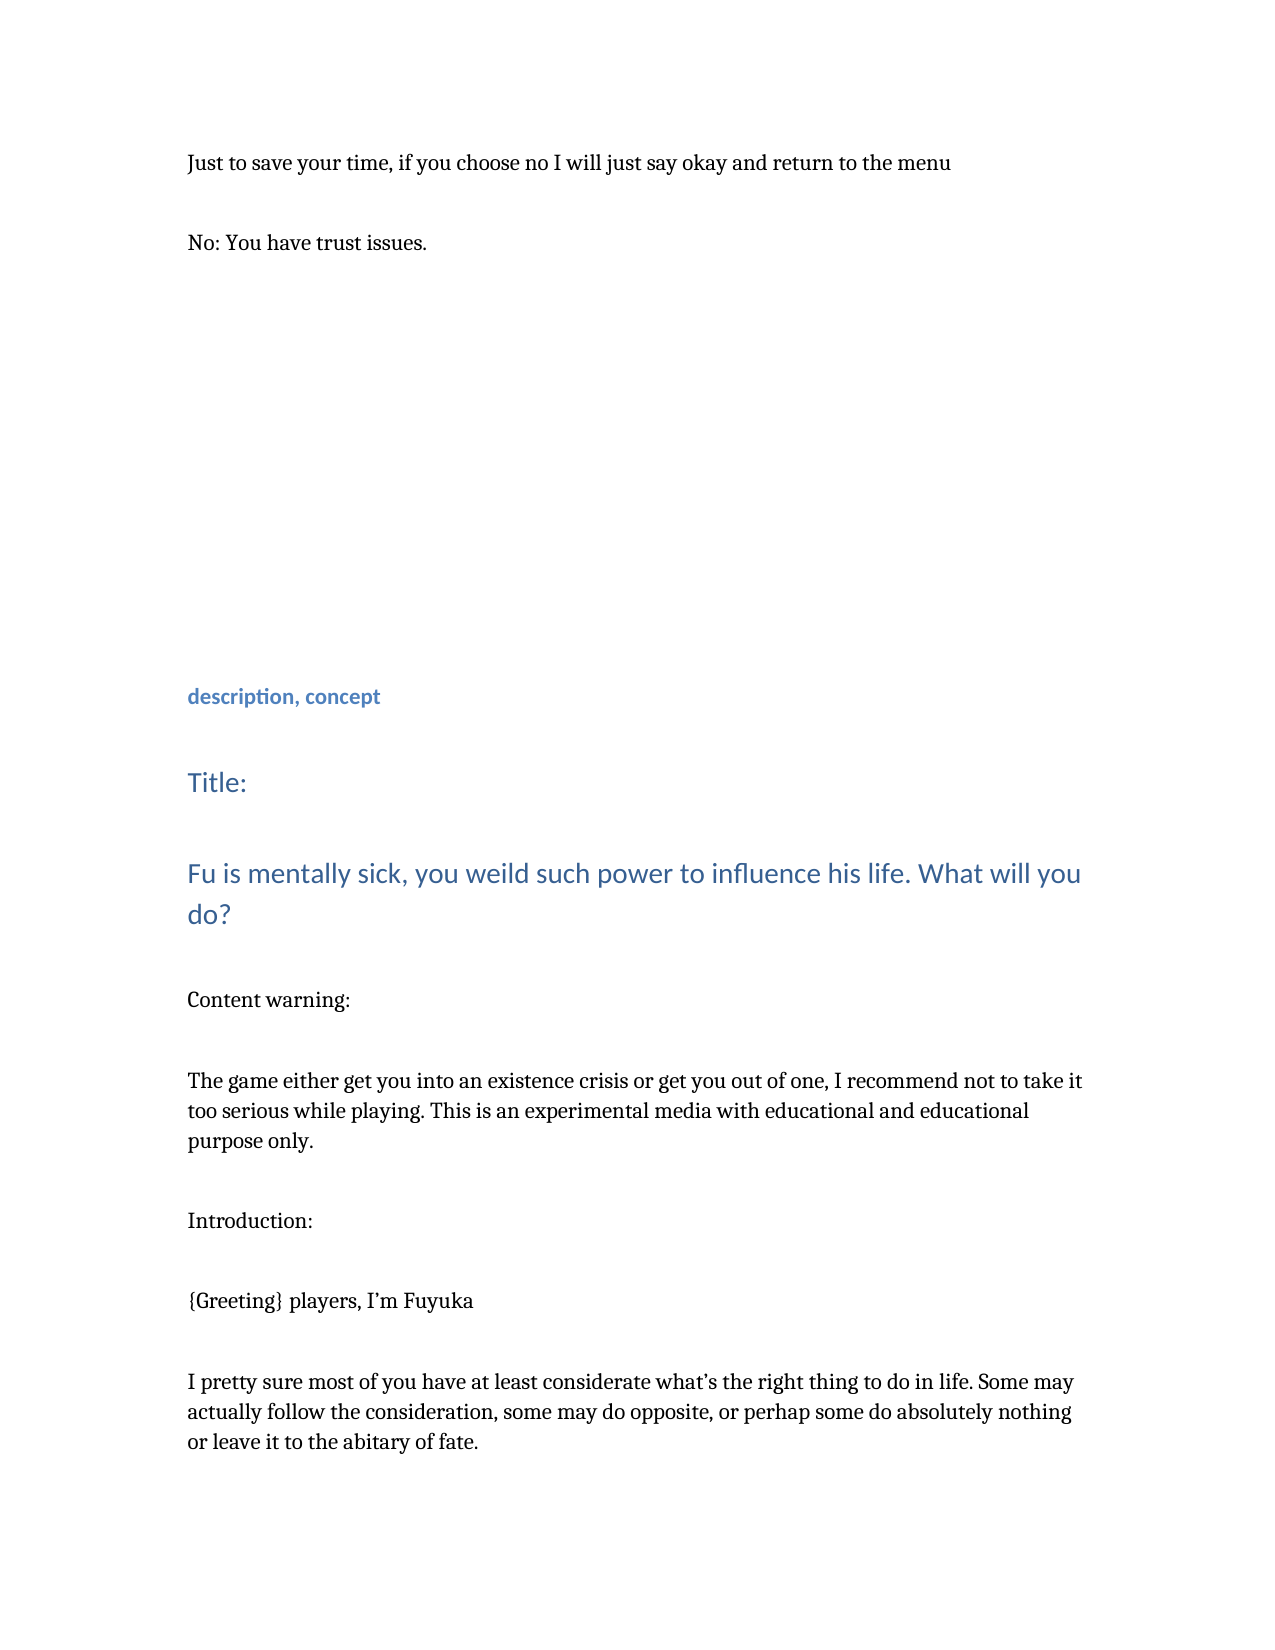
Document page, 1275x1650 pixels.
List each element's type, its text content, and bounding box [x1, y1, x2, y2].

text No: You have trust issues. [187, 230, 1087, 257]
subtitle Title: [187, 764, 1087, 800]
subtitle description, concept [187, 682, 1087, 710]
text I pretty sure most of you have at least considerate what’s the right thing to do in life. Some may actually follow the consideration, some may do opposite, or perhap some do absolutely nothing or leave it to the abitary of fate. [187, 1368, 1087, 1455]
subtitle Fu is mentally sick, you weild such power to influence his life. What will you do? [187, 855, 1087, 932]
text {Greeting} players, I’m Fuyuka [187, 1288, 1087, 1315]
text Just to save your time, if you choose no I will just say okay and return to the menu [187, 150, 1087, 176]
text Content warning: [187, 987, 1087, 1014]
text Introduction: [187, 1208, 1087, 1234]
text The game either get you into an existence crisis or get you out of one, I recommend not to take it too serious while playing. This is an experimental media with educational and educational purpose only. [187, 1067, 1087, 1154]
